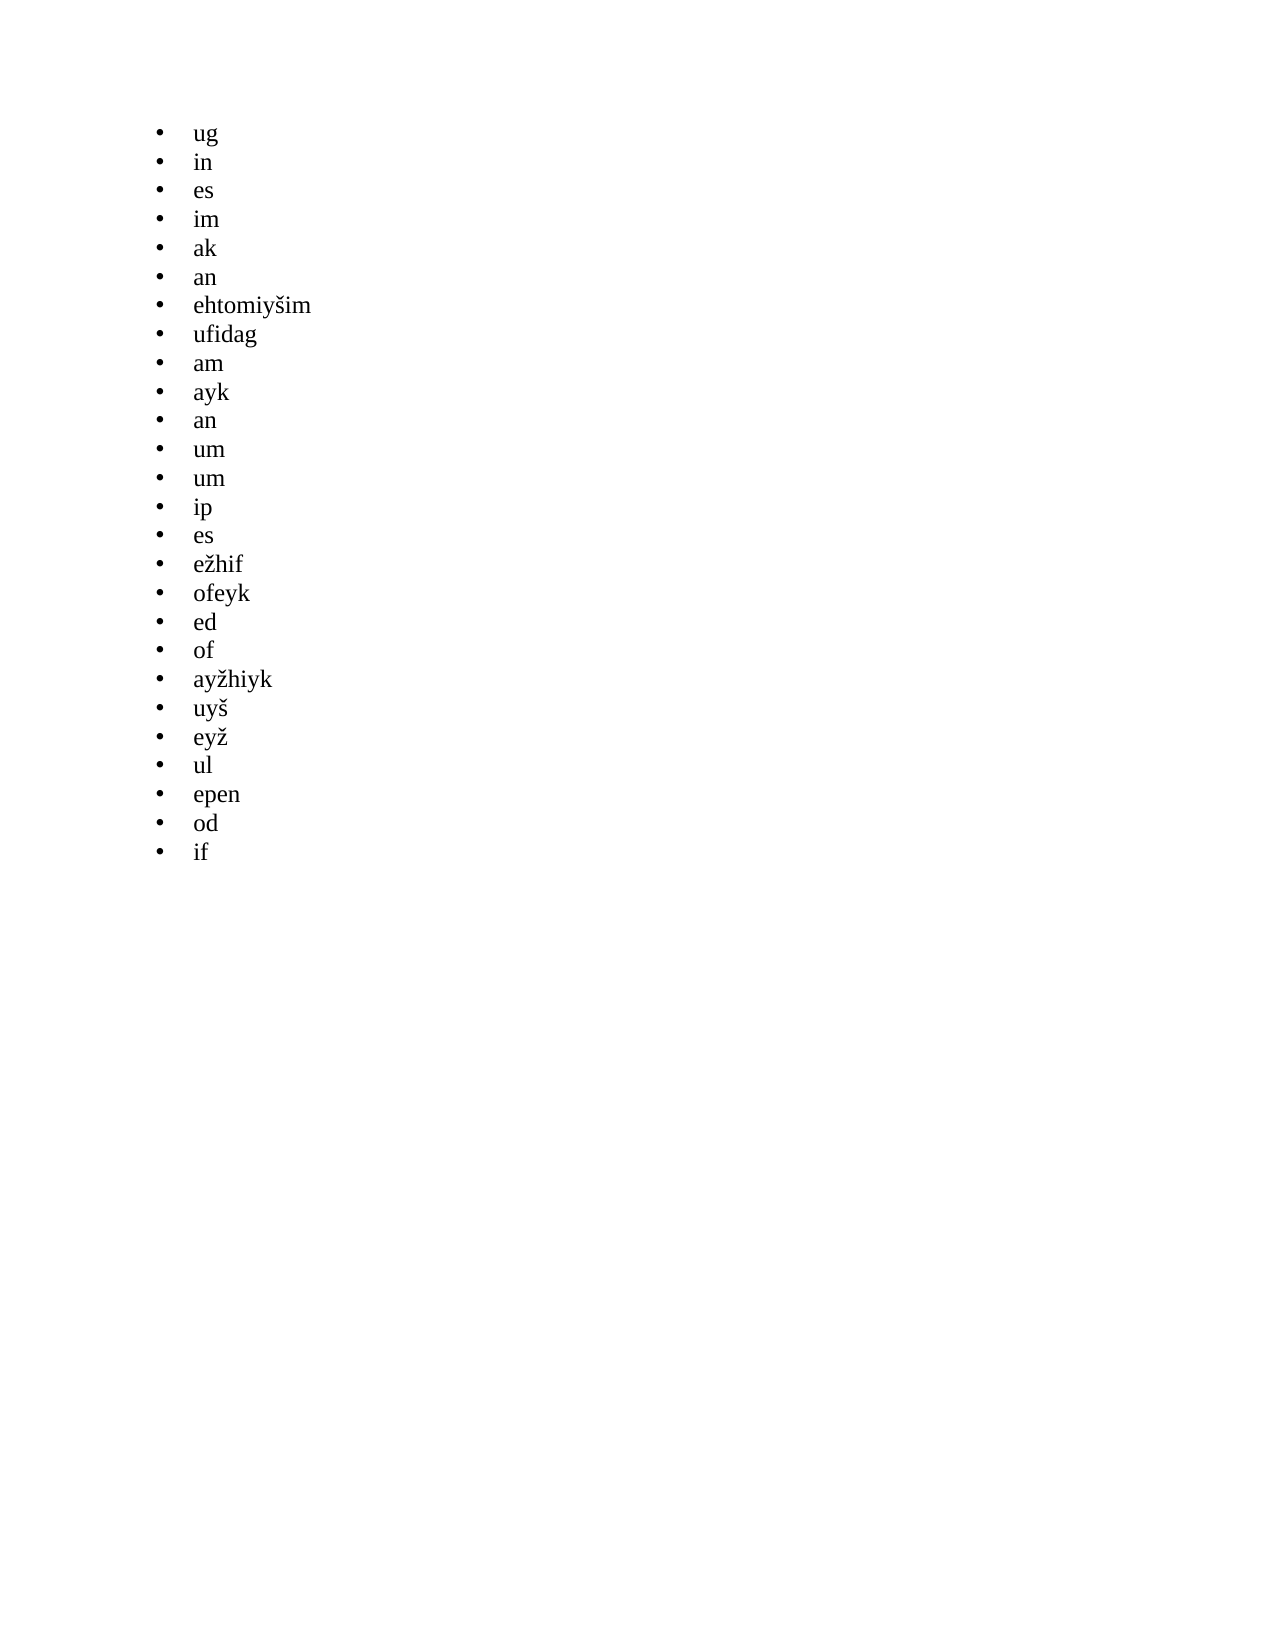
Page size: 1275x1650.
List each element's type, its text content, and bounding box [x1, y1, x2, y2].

list an [156, 262, 1157, 291]
list ežhif [156, 549, 1157, 578]
list es [156, 521, 1157, 549]
list im [156, 204, 1157, 233]
list ayk [156, 377, 1157, 406]
list uyš [156, 693, 1157, 722]
list of [156, 636, 1157, 664]
list ayžhiyk [156, 664, 1157, 693]
list um [156, 434, 1157, 463]
list es [156, 176, 1157, 204]
list ul [156, 751, 1157, 779]
list an [156, 406, 1157, 434]
list eyž [156, 722, 1157, 751]
list ufidag [156, 319, 1157, 348]
list in [156, 147, 1157, 176]
list am [156, 348, 1157, 377]
list if [156, 837, 1157, 866]
list ed [156, 607, 1157, 636]
list ug [156, 118, 1157, 147]
list ak [156, 233, 1157, 262]
list epen [156, 779, 1157, 808]
list od [156, 808, 1157, 837]
list ehtomiyšim [156, 291, 1157, 319]
list ofeyk [156, 578, 1157, 607]
list um [156, 463, 1157, 492]
list ip [156, 492, 1157, 521]
